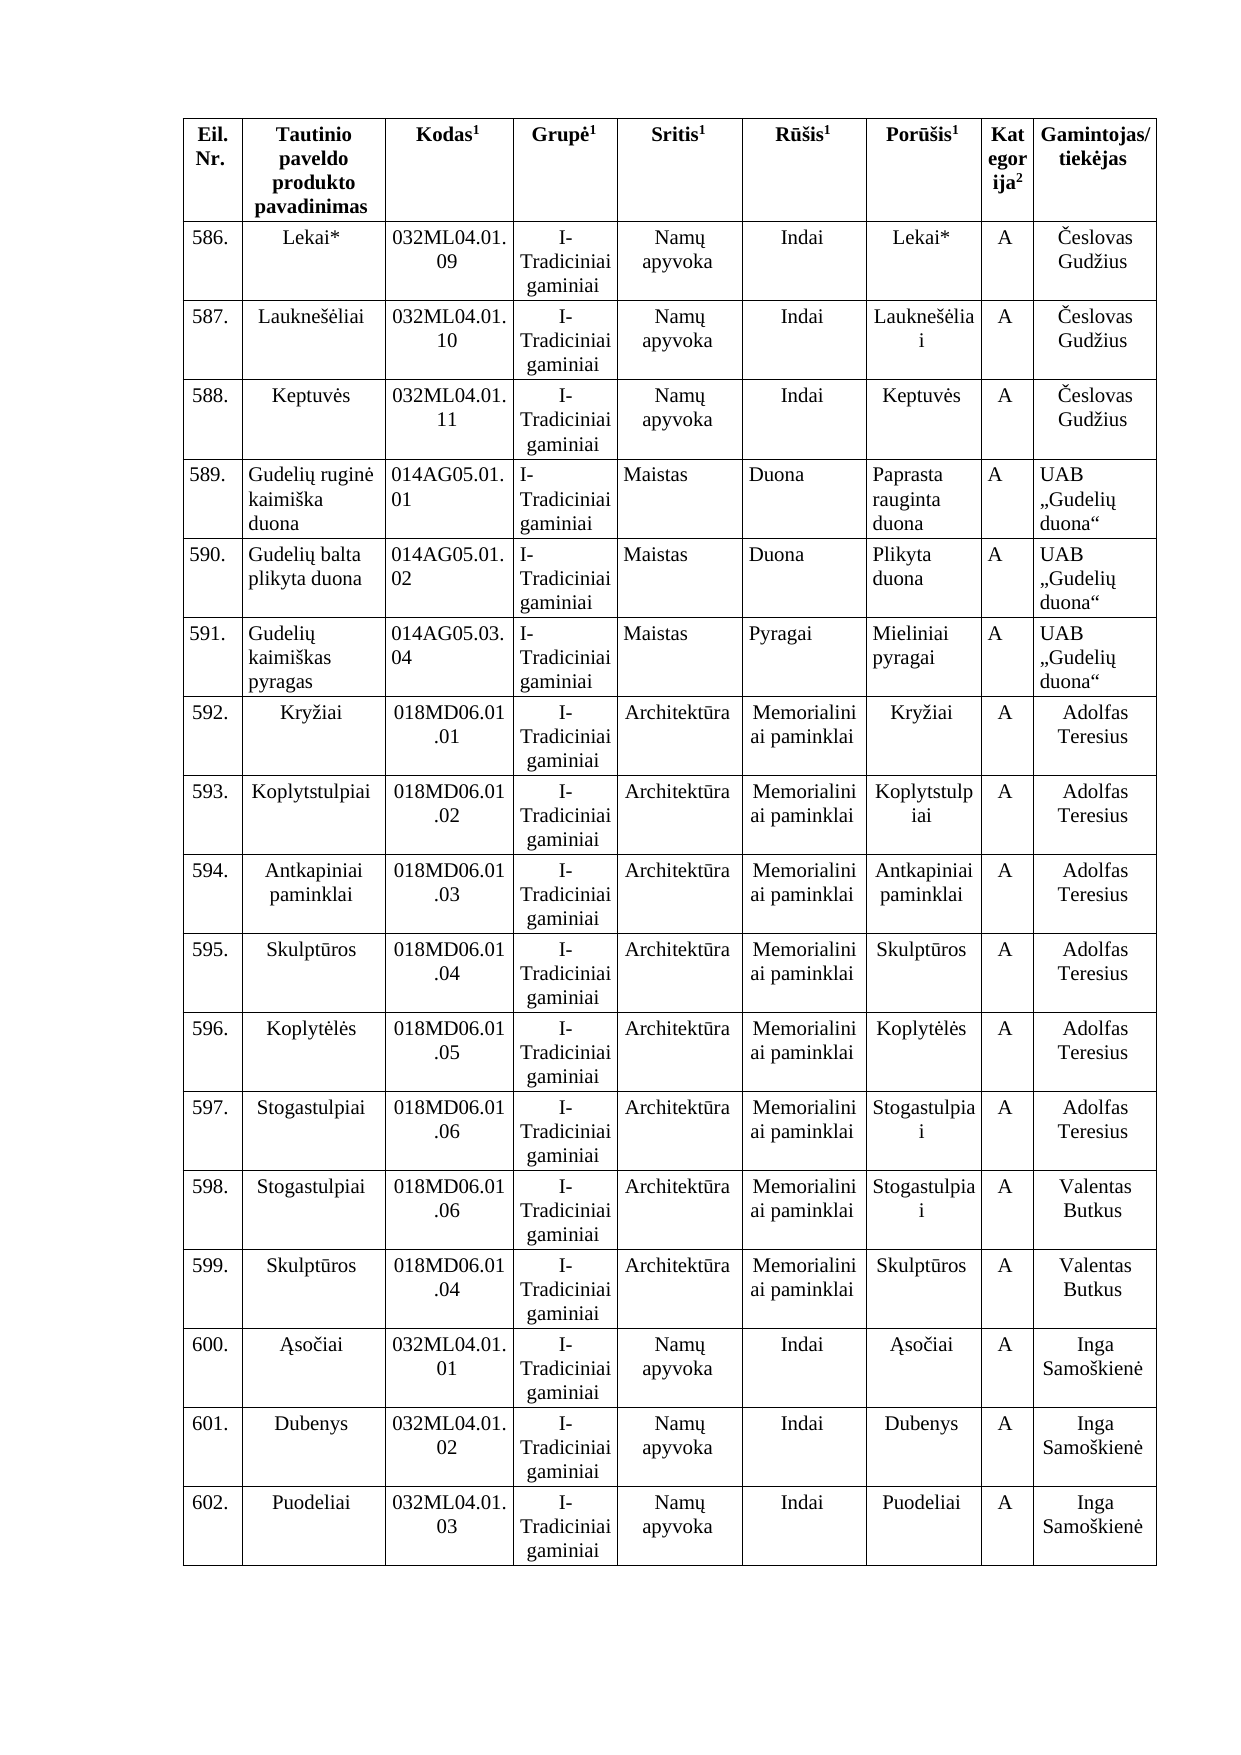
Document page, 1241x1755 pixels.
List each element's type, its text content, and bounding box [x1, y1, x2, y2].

table_cell Mieliniai pyragai [867, 618, 981, 696]
table_cell 600. [184, 1329, 242, 1407]
table_cell 014AG05.03.04 [386, 618, 513, 696]
table_cell Adolfas Teresius [1034, 776, 1156, 854]
table_header Grupė1 [514, 119, 617, 221]
table_cell Puodeliai [867, 1487, 981, 1565]
table_cell 591. [184, 618, 242, 696]
table_cell Inga Samoškienė [1034, 1487, 1156, 1565]
table_cell 599. [184, 1250, 242, 1328]
table_cell Gudelių balta plikyta duona [243, 539, 385, 617]
table_cell I-Tradiciniai gaminiai [514, 1408, 617, 1486]
table_cell Adolfas Teresius [1034, 855, 1156, 933]
table_cell 602. [184, 1487, 242, 1565]
table_cell I-Tradiciniai gaminiai [514, 618, 617, 696]
table_cell Koplytėlės [243, 1013, 385, 1091]
table_cell I-Tradiciniai gaminiai [514, 460, 617, 537]
table_cell 032ML04.01.02 [386, 1408, 513, 1486]
table_cell Indai [743, 301, 866, 379]
table_cell 587. [184, 301, 242, 379]
table_cell Namų apyvoka [618, 1329, 742, 1407]
table_cell Adolfas Teresius [1034, 697, 1156, 775]
table_cell Skulptūros [867, 1250, 981, 1328]
table_cell Plikyta duona [867, 539, 981, 617]
table_cell A [982, 1013, 1033, 1091]
table_cell Memorialiniai paminklai [743, 855, 866, 933]
table_cell Valentas Butkus [1034, 1171, 1156, 1249]
table_cell A [982, 697, 1033, 775]
table_cell I-Tradiciniai gaminiai [514, 222, 617, 300]
table_cell A [982, 460, 1033, 537]
table_cell Architektūra [618, 934, 742, 1012]
table_cell Namų apyvoka [618, 222, 742, 300]
table_cell A [982, 776, 1033, 854]
table_cell Keptuvės [243, 380, 385, 458]
table_cell Architektūra [618, 1092, 742, 1170]
table_header Sritis1 [618, 119, 742, 221]
table_cell Inga Samoškienė [1034, 1408, 1156, 1486]
table_cell Memorialiniai paminklai [743, 1250, 866, 1328]
table_cell Puodeliai [243, 1487, 385, 1565]
table_cell Duona [743, 539, 866, 617]
table_cell Architektūra [618, 776, 742, 854]
table_cell Lauknešėliai [243, 301, 385, 379]
table_cell Namų apyvoka [618, 380, 742, 458]
table_cell 588. [184, 380, 242, 458]
table_cell 032ML04.01.03 [386, 1487, 513, 1565]
table_cell I-Tradiciniai gaminiai [514, 1487, 617, 1565]
table_cell 596. [184, 1013, 242, 1091]
table_cell Koplytstulpiai [243, 776, 385, 854]
table_cell 018MD06.01.02 [386, 776, 513, 854]
table_header Kodas1 [386, 119, 513, 221]
table_cell I-Tradiciniai gaminiai [514, 934, 617, 1012]
table_cell A [982, 539, 1033, 617]
table_cell A [982, 222, 1033, 300]
table_cell Česlovas Gudžius [1034, 222, 1156, 300]
table_cell Skulptūros [867, 934, 981, 1012]
table_cell 018MD06.01.01 [386, 697, 513, 775]
table_cell UAB „Gudelių duona“ [1034, 618, 1156, 696]
table_cell Lekai* [243, 222, 385, 300]
table_cell I-Tradiciniai gaminiai [514, 855, 617, 933]
table_cell 589. [184, 460, 242, 537]
table_header Gamintojas/ tiekėjas [1034, 119, 1156, 221]
table_cell 014AG05.01.01 [386, 460, 513, 537]
table_cell 018MD06.01.05 [386, 1013, 513, 1091]
table_cell I-Tradiciniai gaminiai [514, 539, 617, 617]
table_header Tautinio paveldo produkto pavadinimas [243, 119, 385, 221]
table_cell I-Tradiciniai gaminiai [514, 1329, 617, 1407]
table_cell 018MD06.01.03 [386, 855, 513, 933]
table_header Eil. Nr. [184, 119, 242, 221]
table_cell Architektūra [618, 1171, 742, 1249]
table_header Rūšis1 [743, 119, 866, 221]
table_cell A [982, 1250, 1033, 1328]
table_cell Lekai* [867, 222, 981, 300]
table_cell 014AG05.01.02 [386, 539, 513, 617]
table_cell Ąsočiai [867, 1329, 981, 1407]
table_cell Namų apyvoka [618, 301, 742, 379]
table_cell UAB „Gudelių duona“ [1034, 539, 1156, 617]
table_cell Namų apyvoka [618, 1408, 742, 1486]
table_cell Koplytėlės [867, 1013, 981, 1091]
table_cell A [982, 380, 1033, 458]
table_cell Ąsočiai [243, 1329, 385, 1407]
table_cell I-Tradiciniai gaminiai [514, 1250, 617, 1328]
table_cell Kryžiai [243, 697, 385, 775]
table_cell A [982, 301, 1033, 379]
table_cell Indai [743, 1329, 866, 1407]
table_cell Memorialiniai paminklai [743, 1092, 866, 1170]
table_cell Adolfas Teresius [1034, 1092, 1156, 1170]
table_cell 032ML04.01.10 [386, 301, 513, 379]
table_cell 592. [184, 697, 242, 775]
table_cell Indai [743, 1408, 866, 1486]
table_cell Dubenys [243, 1408, 385, 1486]
table_cell Lauknešėliai [867, 301, 981, 379]
table_cell 018MD06.01.06 [386, 1171, 513, 1249]
table_cell 586. [184, 222, 242, 300]
table_cell Skulptūros [243, 1250, 385, 1328]
table_cell Architektūra [618, 855, 742, 933]
table_cell Valentas Butkus [1034, 1250, 1156, 1328]
table_cell A [982, 855, 1033, 933]
table_cell I-Tradiciniai gaminiai [514, 697, 617, 775]
table_cell Architektūra [618, 697, 742, 775]
table_cell Stogastulpiai [243, 1171, 385, 1249]
table_cell Memorialiniai paminklai [743, 934, 866, 1012]
table_cell Maistas [618, 460, 742, 537]
table_cell Stogastulpiai [867, 1092, 981, 1170]
table_cell Gudelių kaimiškas pyragas [243, 618, 385, 696]
table_cell Stogastulpiai [243, 1092, 385, 1170]
table_cell Dubenys [867, 1408, 981, 1486]
table_cell Kryžiai [867, 697, 981, 775]
table_cell 597. [184, 1092, 242, 1170]
table_cell Česlovas Gudžius [1034, 380, 1156, 458]
table_cell Indai [743, 380, 866, 458]
table_cell A [982, 1171, 1033, 1249]
table_cell Indai [743, 222, 866, 300]
table_cell Česlovas Gudžius [1034, 301, 1156, 379]
table_cell Inga Samoškienė [1034, 1329, 1156, 1407]
table_cell Paprasta rauginta duona [867, 460, 981, 537]
table_cell 032ML04.01.11 [386, 380, 513, 458]
table_cell 590. [184, 539, 242, 617]
table_cell 594. [184, 855, 242, 933]
table_cell Antkapiniai paminklai [243, 855, 385, 933]
table_cell A [982, 934, 1033, 1012]
table_cell A [982, 1092, 1033, 1170]
table_cell A [982, 618, 1033, 696]
table_cell Memorialiniai paminklai [743, 1171, 866, 1249]
table_cell A [982, 1408, 1033, 1486]
table_cell Maistas [618, 618, 742, 696]
table_cell Adolfas Teresius [1034, 934, 1156, 1012]
table_cell Antkapiniai paminklai [867, 855, 981, 933]
table_cell I-Tradiciniai gaminiai [514, 1171, 617, 1249]
table_cell A [982, 1329, 1033, 1407]
table_cell 598. [184, 1171, 242, 1249]
table_cell 018MD06.01.04 [386, 934, 513, 1012]
table_cell 601. [184, 1408, 242, 1486]
table_cell Skulptūros [243, 934, 385, 1012]
table_cell Namų apyvoka [618, 1487, 742, 1565]
table_cell UAB „Gudelių duona“ [1034, 460, 1156, 537]
table_cell Keptuvės [867, 380, 981, 458]
table_cell Architektūra [618, 1013, 742, 1091]
table_cell 018MD06.01.04 [386, 1250, 513, 1328]
table_cell Duona [743, 460, 866, 537]
table_cell Adolfas Teresius [1034, 1013, 1156, 1091]
table_cell 595. [184, 934, 242, 1012]
table_cell Memorialiniai paminklai [743, 776, 866, 854]
table_cell Memorialiniai paminklai [743, 1013, 866, 1091]
table_cell Pyragai [743, 618, 866, 696]
table_cell Architektūra [618, 1250, 742, 1328]
table_cell I-Tradiciniai gaminiai [514, 776, 617, 854]
table_header Kategorija2 [982, 119, 1033, 221]
table_cell 593. [184, 776, 242, 854]
table_cell Gudelių ruginė kaimiška duona [243, 460, 385, 537]
table_cell Indai [743, 1487, 866, 1565]
table_cell 018MD06.01.06 [386, 1092, 513, 1170]
table_cell Maistas [618, 539, 742, 617]
table_cell 032ML04.01.01 [386, 1329, 513, 1407]
table_cell I-Tradiciniai gaminiai [514, 380, 617, 458]
table_cell I-Tradiciniai gaminiai [514, 1013, 617, 1091]
table_cell Memorialiniai paminklai [743, 697, 866, 775]
table_cell A [982, 1487, 1033, 1565]
table_cell I-Tradiciniai gaminiai [514, 1092, 617, 1170]
table_cell Koplytstulpiai [867, 776, 981, 854]
table_cell 032ML04.01.09 [386, 222, 513, 300]
table_cell Stogastulpiai [867, 1171, 981, 1249]
table_header Porūšis1 [867, 119, 981, 221]
table_cell I-Tradiciniai gaminiai [514, 301, 617, 379]
